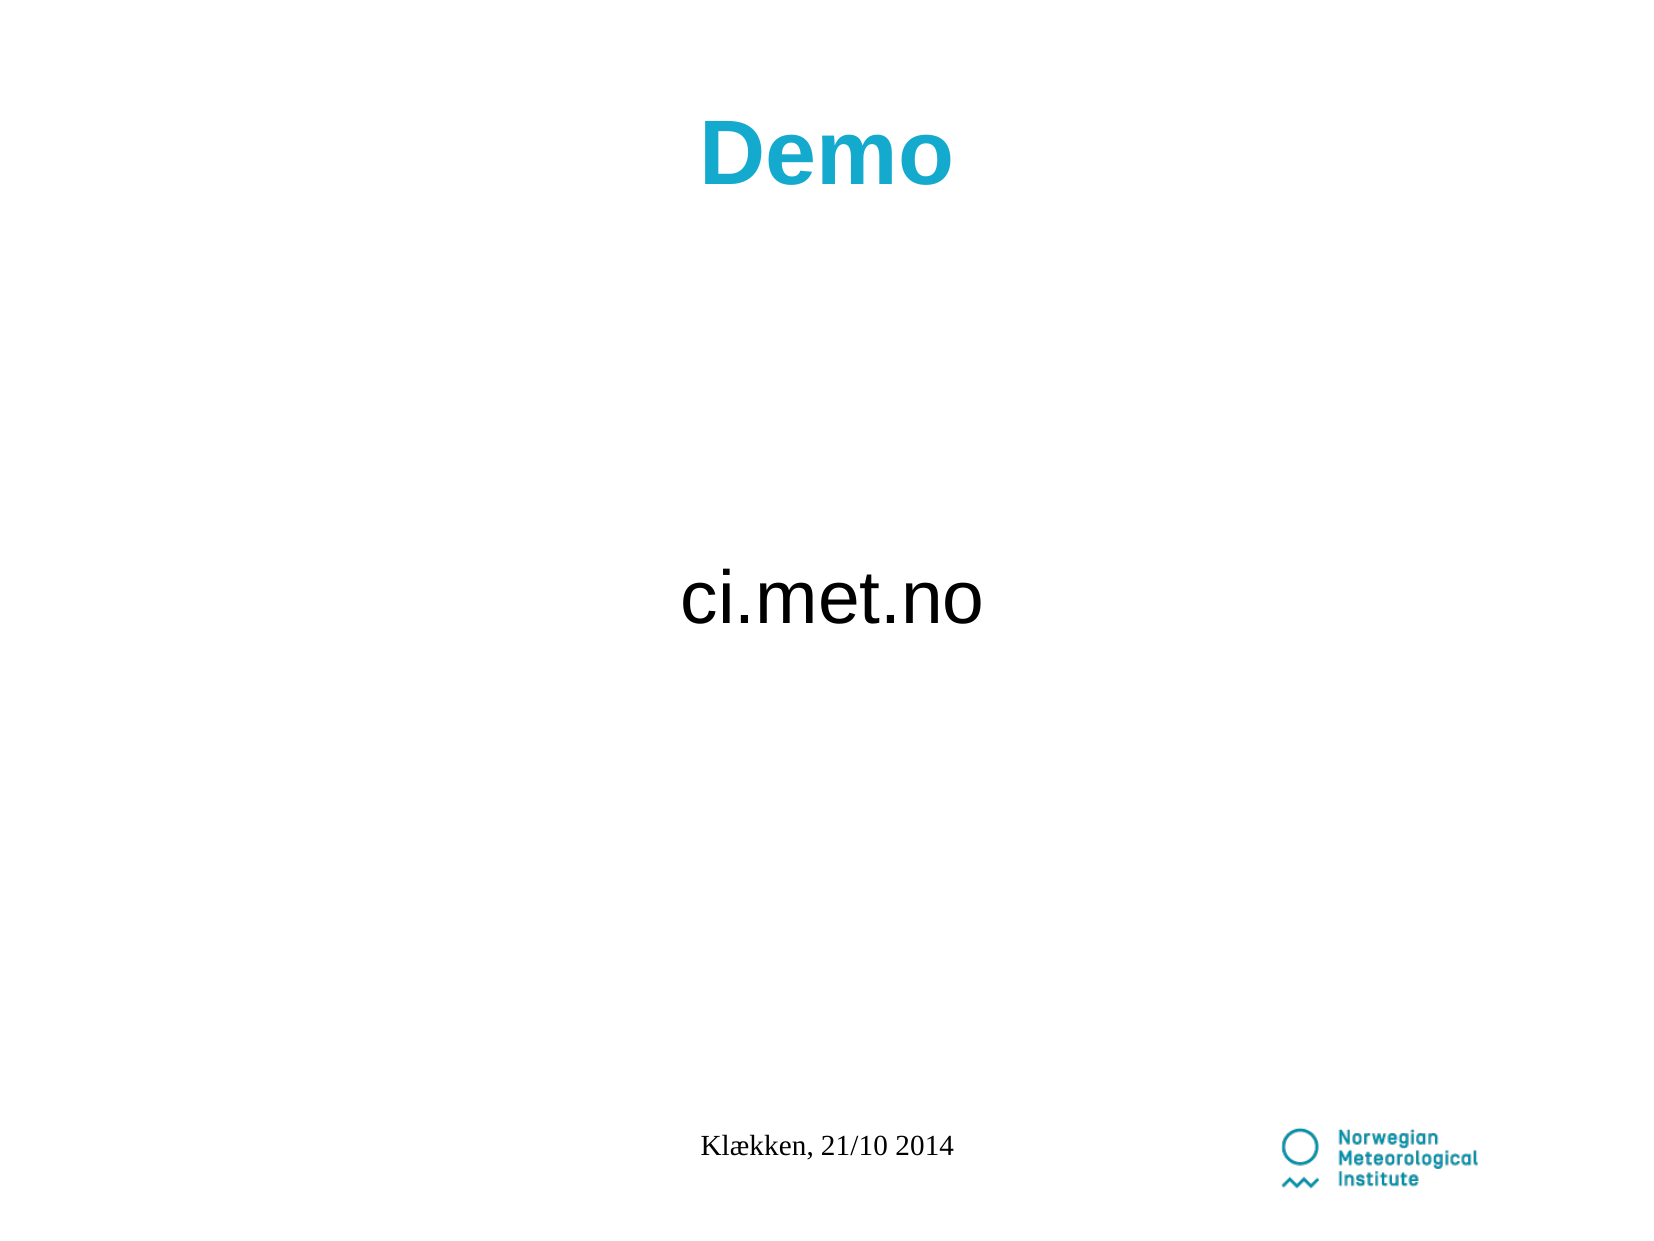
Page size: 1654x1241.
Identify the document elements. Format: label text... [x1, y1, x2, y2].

title Demo [82, 49, 1571, 257]
text_box ci.met.no [665, 548, 1000, 648]
picture [1236, 1089, 1653, 1241]
